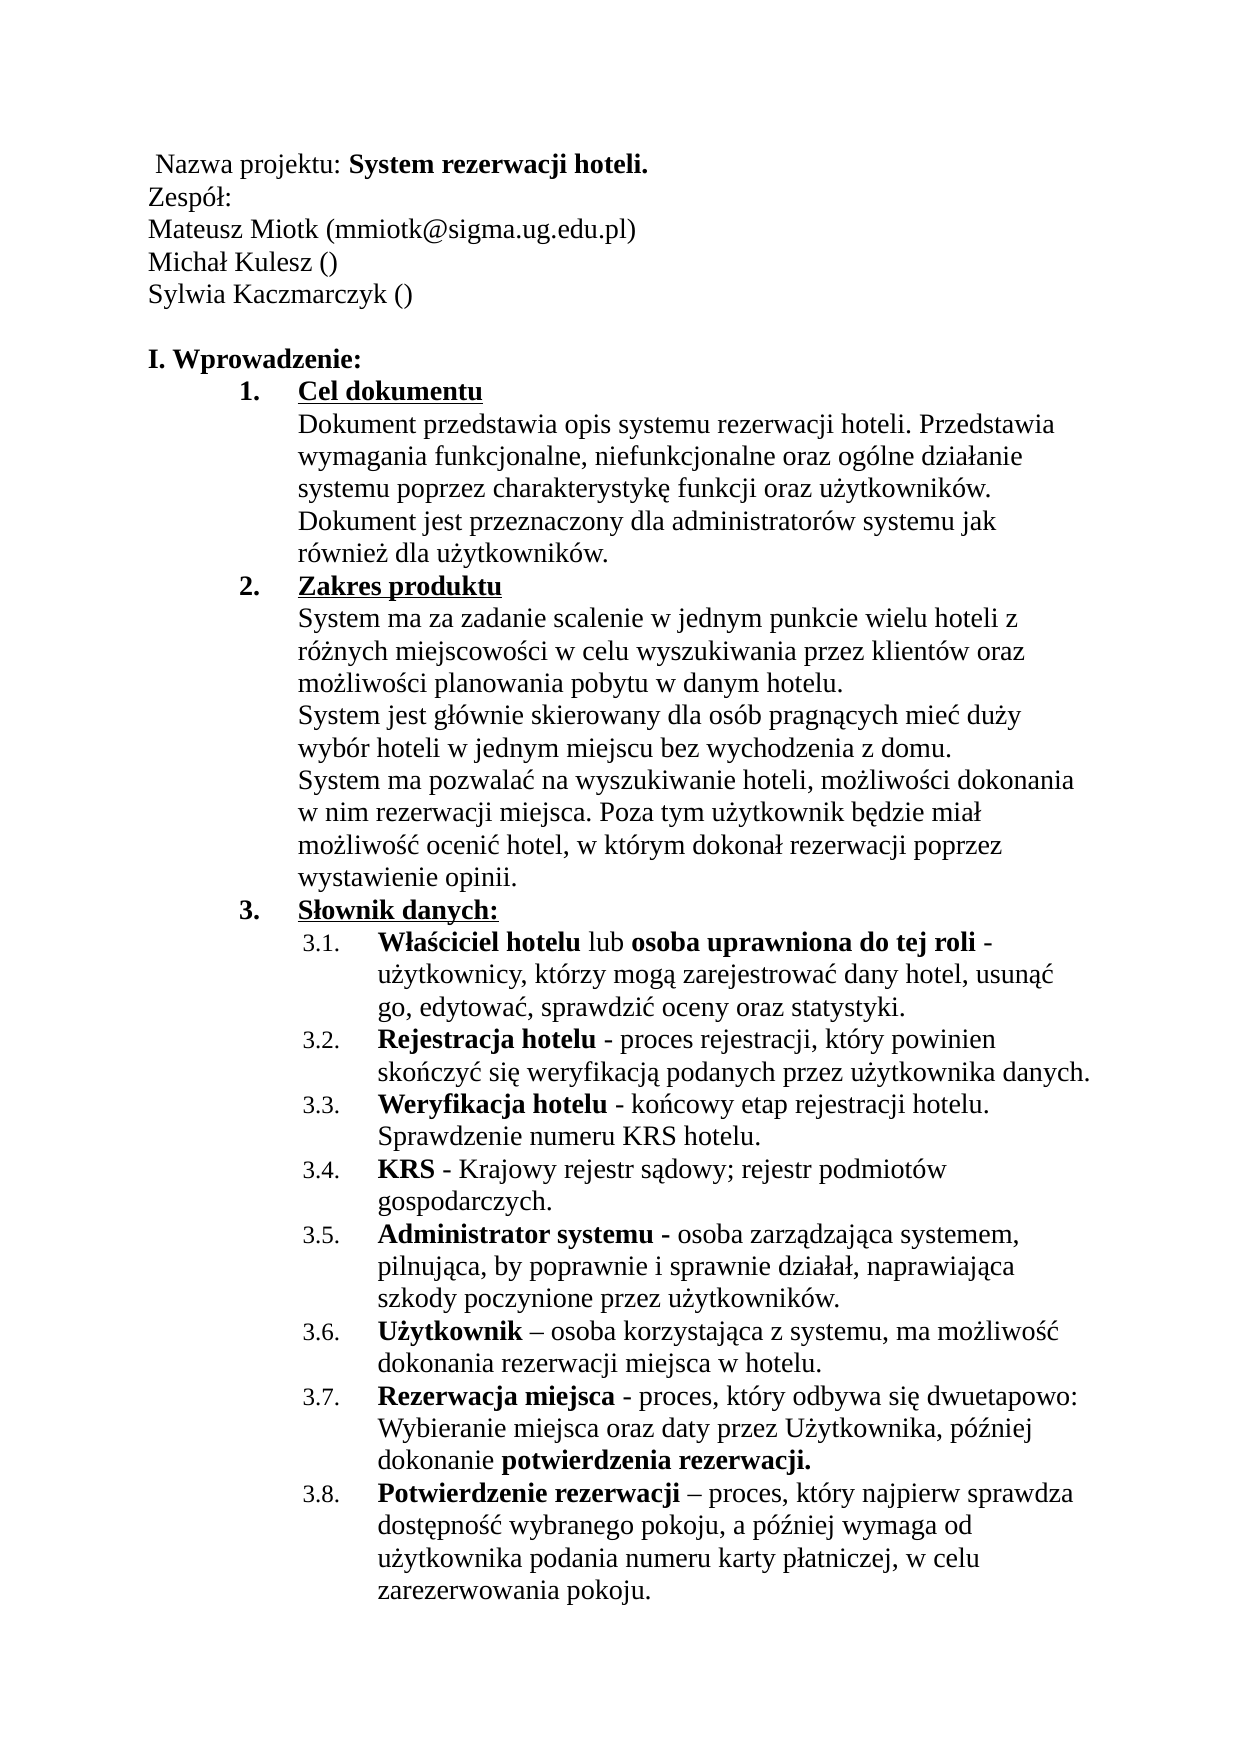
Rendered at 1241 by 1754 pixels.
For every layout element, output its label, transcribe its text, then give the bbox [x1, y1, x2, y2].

text System ma pozwalać na wyszukiwanie hoteli, możliwości dokonania w nim rezerwacji miejsca. Poza tym użytkownik będzie miał możliwość ocenić hotel, w którym dokonał rezerwacji poprzez wystawienie opinii. [298, 763, 1093, 893]
text System ma za zadanie scalenie w jednym punkcie wielu hoteli z różnych miejscowości w celu wyszukiwania przez klientów oraz możliwości planowania pobytu w danym hotelu. [298, 601, 1093, 698]
text Zespół: [148, 180, 1093, 212]
list Rejestracja hotelu - proces rejestracji, który powinien skończyć się weryfikacją podanych przez użytkownika danych. [340, 1022, 1093, 1087]
list Administrator systemu - osoba zarządzająca systemem, pilnująca, by poprawnie i sprawnie działał, naprawiająca szkody poczynione przez użytkowników. [340, 1217, 1093, 1314]
text Dokument przedstawia opis systemu rezerwacji hoteli. Przedstawia wymagania funkcjonalne, niefunkcjonalne oraz ogólne działanie systemu poprzez charakterystykę funkcji oraz użytkowników. Dokument jest przeznaczony dla administratorów systemu jak również dla użytkowników. [298, 407, 1093, 569]
text I. Wprowadzenie: [148, 342, 1093, 374]
text Mateusz Miotk (mmiotk@sigma.ug.edu.pl) [148, 212, 1093, 245]
text System jest głównie skierowany dla osób pragnących mieć duży wybór hoteli w jednym miejscu bez wychodzenia z domu. [298, 698, 1093, 763]
list Właściciel hotelu lub osoba uprawniona do tej roli - użytkownicy, którzy mogą zarejestrować dany hotel, usunąć go, edytować, sprawdzić oceny oraz statystyki. [340, 925, 1093, 1022]
text Michał Kulesz () [148, 245, 1093, 277]
list KRS - Krajowy rejestr sądowy; rejestr podmiotów gospodarczych. [340, 1152, 1093, 1217]
list Cel dokumentu [260, 374, 1093, 407]
list Słownik danych: [260, 893, 1093, 925]
text Sylwia Kaczmarczyk () [148, 277, 1093, 309]
list Zakres produktu [260, 569, 1093, 601]
list Weryfikacja hotelu - końcowy etap rejestracji hotelu. Sprawdzenie numeru KRS hotelu. [340, 1087, 1093, 1152]
text Nazwa projektu: System rezerwacji hoteli. [148, 148, 1093, 180]
list Rezerwacja miejsca - proces, który odbywa się dwuetapowo: Wybieranie miejsca oraz daty przez Użytkownika, później dokonanie potwierdzenia rezerwacji. [340, 1379, 1093, 1476]
list Użytkownik – osoba korzystająca z systemu, ma możliwość dokonania rezerwacji miejsca w hotelu. [340, 1314, 1093, 1379]
list Potwierdzenie rezerwacji – proces, który najpierw sprawdza dostępność wybranego pokoju, a później wymaga od użytkownika podania numeru karty płatniczej, w celu zarezerwowania pokoju. [340, 1476, 1093, 1605]
